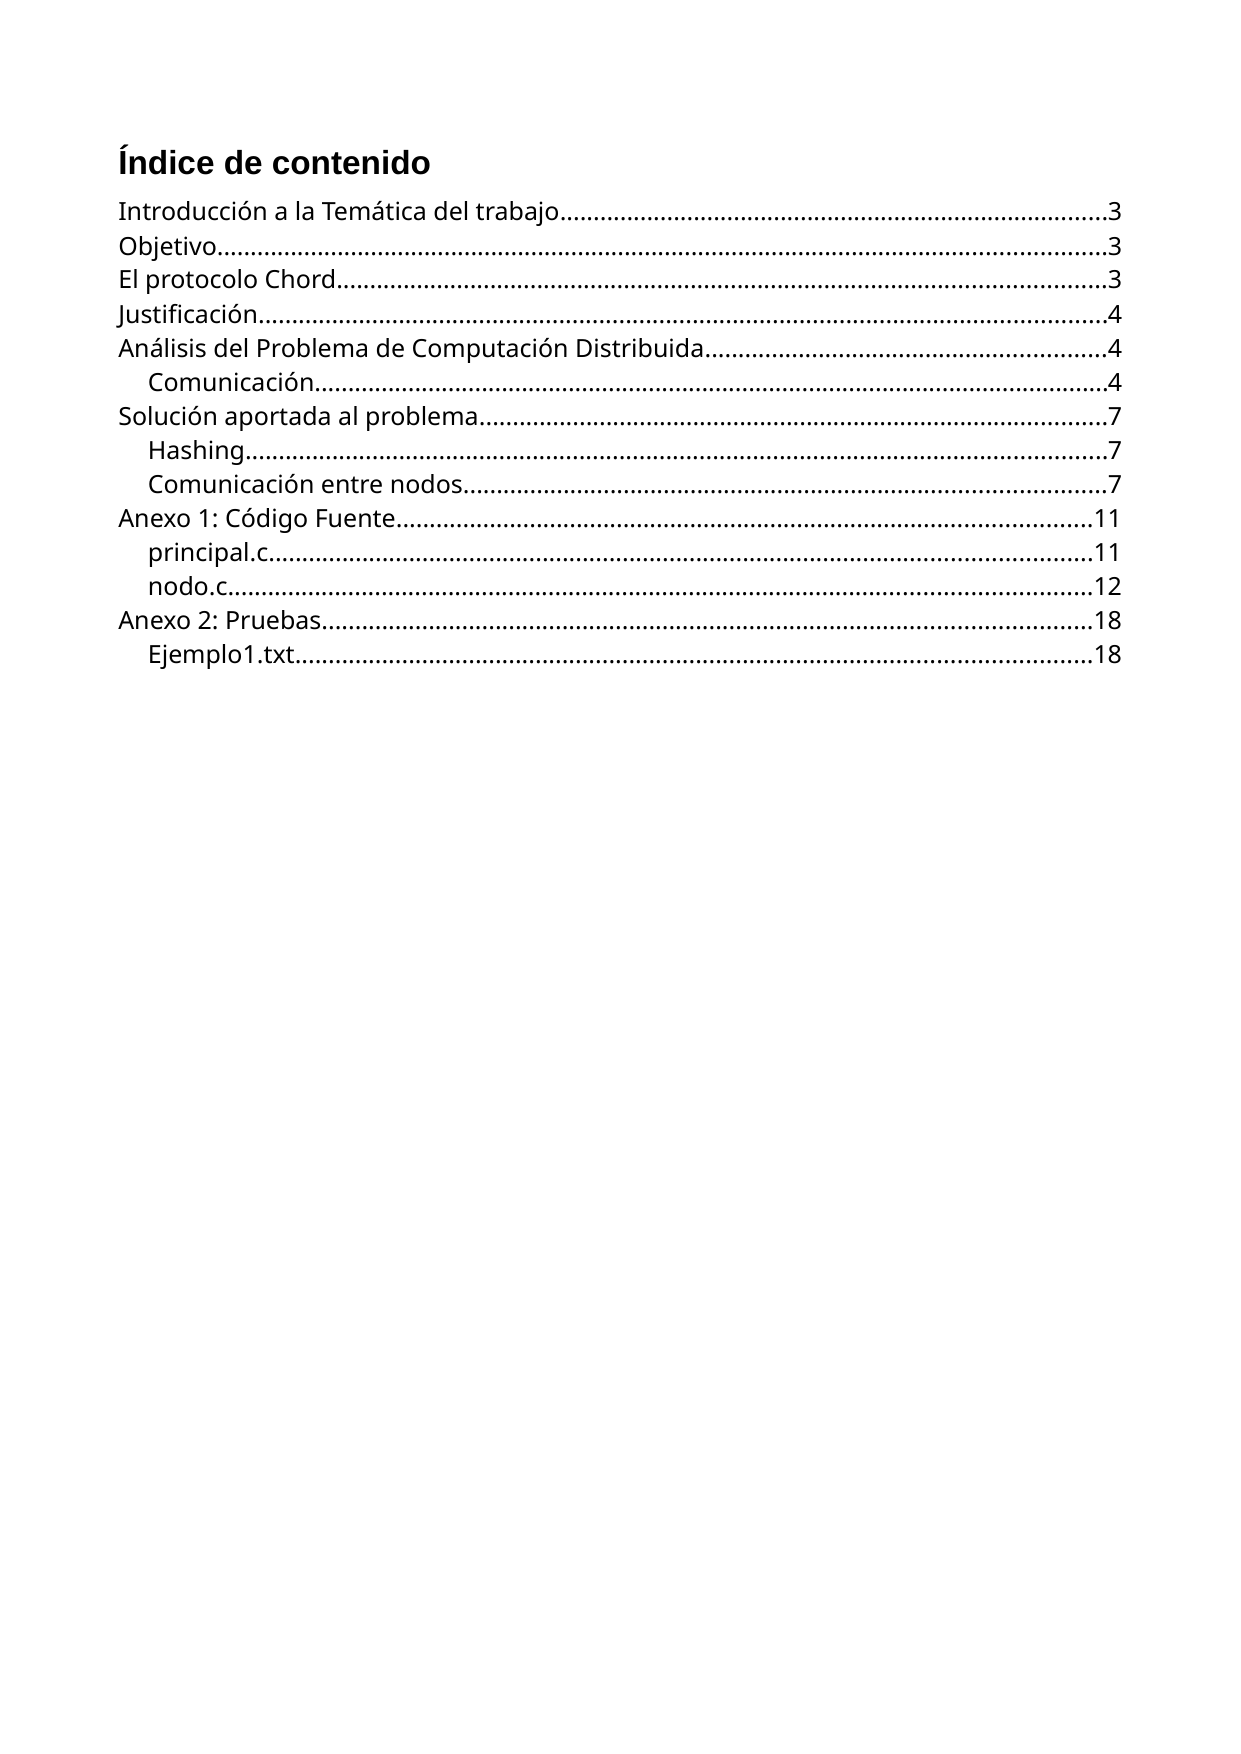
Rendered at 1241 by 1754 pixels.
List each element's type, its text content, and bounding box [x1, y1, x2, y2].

text Hashing 7 [148, 432, 1122, 467]
text nodo.c 12 [148, 569, 1122, 603]
text Anexo 1: Código Fuente 11 [118, 501, 1122, 535]
text principal.c 11 [148, 535, 1122, 569]
text Análisis del Problema de Computación Distribuida 4 [118, 330, 1122, 364]
text Anexo 2: Pruebas 18 [118, 603, 1122, 637]
text Objetivo 3 [118, 228, 1122, 262]
text Comunicación entre nodos 7 [148, 467, 1122, 501]
text Solución aportada al problema 7 [118, 398, 1122, 432]
text Ejemplo1.txt 18 [148, 637, 1122, 671]
text Introducción a la Temática del trabajo 3 [118, 194, 1122, 228]
text Comunicación 4 [148, 364, 1122, 398]
subtitle Índice de contenido [118, 143, 1122, 182]
text Justificación 4 [118, 296, 1122, 330]
text El protocolo Chord 3 [118, 262, 1122, 296]
